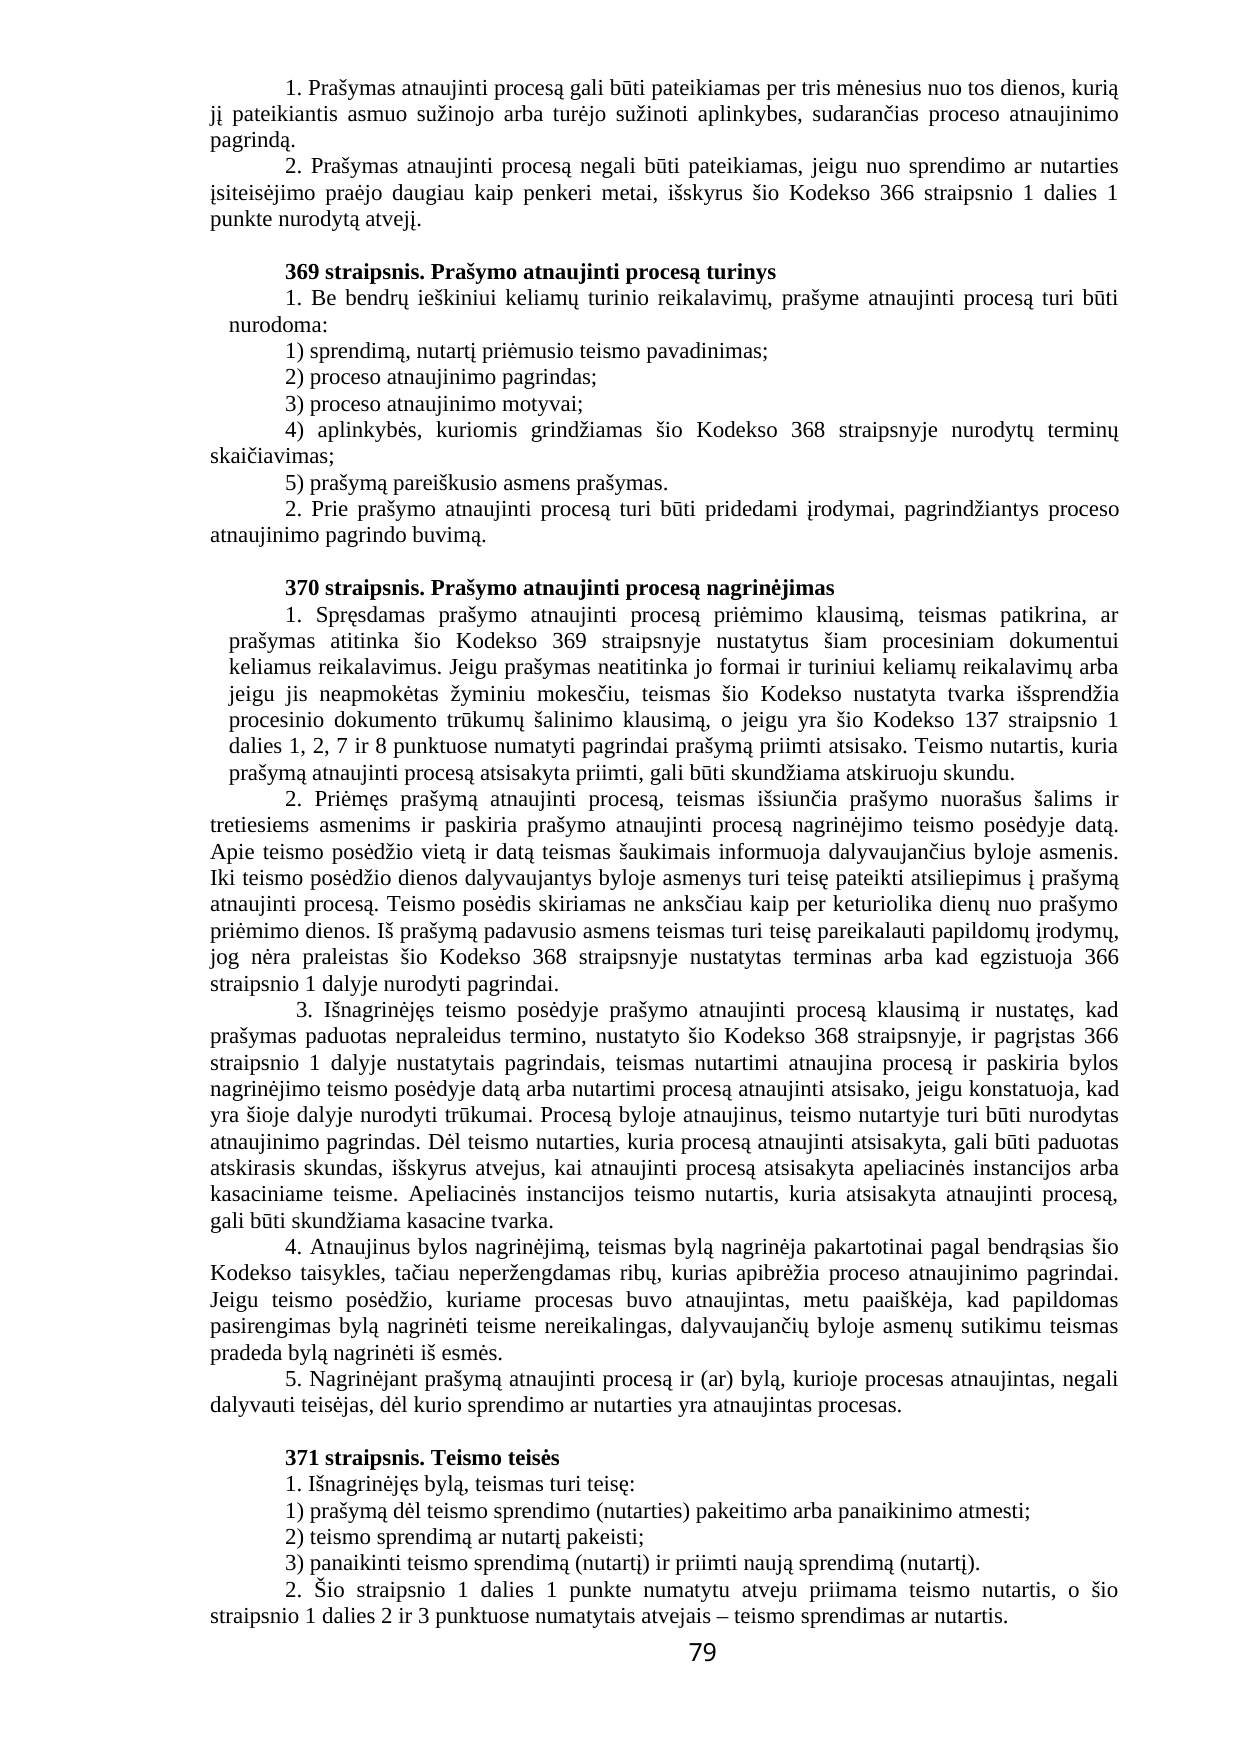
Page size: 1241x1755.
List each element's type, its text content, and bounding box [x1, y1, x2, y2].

text 2) teismo sprendimą ar nutartį pakeisti; [210, 1523, 1120, 1549]
text 3) panaikinti teismo sprendimą (nutartį) ir priimti naują sprendimą (nutartį). [210, 1549, 1120, 1576]
text 3) proceso atnaujinimo motyvai; [210, 390, 1120, 416]
text 4) aplinkybės, kuriomis grindžiamas šio Kodekso 368 straipsnyje nurodytų terminų skaičiavimas; [210, 416, 1120, 469]
text 369 straipsnis. Prašymo atnaujinti procesą turinys [210, 258, 1120, 284]
text 2. Prašymas atnaujinti procesą negali būti pateikiamas, jeigu nuo sprendimo ar nutarties įsiteisėjimo praėjo daugiau kaip penkeri metai, išskyrus šio Kodekso 366 straipsnio 1 dalies 1 punkte nurodytą atvejį. [210, 153, 1120, 232]
text 4. Atnaujinus bylos nagrinėjimą, teismas bylą nagrinėja pakartotinai pagal bendrąsias šio Kodekso taisykles, tačiau neperžengdamas ribų, kurias apibrėžia proceso atnaujinimo pagrindai. Jeigu teismo posėdžio, kuriame procesas buvo atnaujintas, metu paaiškėja, kad papildomas pasirengimas bylą nagrinėti teisme nereikalingas, dalyvaujančių byloje asmenų sutikimu teismas pradeda bylą nagrinėti iš esmės. [210, 1233, 1120, 1365]
subtitle 2. Prie prašymo atnaujinti procesą turi būti pridedami įrodymai, pagrindžiantys proceso atnaujinimo pagrindo buvimą. [210, 495, 1120, 548]
text 3. Išnagrinėjęs teismo posėdyje prašymo atnaujinti procesą klausimą ir nustatęs, kad prašymas paduotas nepraleidus termino, nustatyto šio Kodekso 368 straipsnyje, ir pagrįstas 366 straipsnio 1 dalyje nustatytais pagrindais, teismas nutartimi atnaujina procesą ir paskiria bylos nagrinėjimo teismo posėdyje datą arba nutartimi procesą atnaujinti atsisako, jeigu konstatuoja, kad yra šioje dalyje nurodyti trūkumai. Procesą byloje atnaujinus, teismo nutartyje turi būti nurodytas atnaujinimo pagrindas. Dėl teismo nutarties, kuria procesą atnaujinti atsisakyta, gali būti paduotas atskirasis skundas, išskyrus atvejus, kai atnaujinti procesą atsisakyta apeliacinės instancijos arba kasaciniame teisme. Apeliacinės instancijos teismo nutartis, kuria atsisakyta atnaujinti procesą, gali būti skundžiama kasacine tvarka. [210, 996, 1120, 1233]
text 1. Prašymas atnaujinti procesą gali būti pateikiamas per tris mėnesius nuo tos dienos, kurią jį pateikiantis asmuo sužinojo arba turėjo sužinoti aplinkybes, sudarančias proceso atnaujinimo pagrindą. [210, 73, 1120, 153]
text 2. Šio straipsnio 1 dalies 1 punkte numatytu atveju priimama teismo nutartis, o šio straipsnio 1 dalies 2 ir 3 punktuose numatytais atvejais – teismo sprendimas ar nutartis. [210, 1576, 1120, 1628]
text 2) proceso atnaujinimo pagrindas; [210, 363, 1120, 390]
text 1. Išnagrinėjęs bylą, teismas turi teisę: [210, 1470, 1120, 1497]
subtitle 1. Be bendrų ieškiniui keliamų turinio reikalavimų, prašyme atnaujinti procesą turi būti nurodoma: [229, 284, 1120, 337]
text 2. Priėmęs prašymą atnaujinti procesą, teismas išsiunčia prašymo nuorašus šalims ir tretiesiems asmenims ir paskiria prašymo atnaujinti procesą nagrinėjimo teismo posėdyje datą. Apie teismo posėdžio vietą ir datą teismas šaukimais informuoja dalyvaujančius byloje asmenis. Iki teismo posėdžio dienos dalyvaujantys byloje asmenys turi teisę pateikti atsiliepimus į prašymą atnaujinti procesą. Teismo posėdis skiriamas ne anksčiau kaip per keturiolika dienų nuo prašymo priėmimo dienos. Iš prašymą padavusio asmens teismas turi teisę pareikalauti papildomų įrodymų, jog nėra praleistas šio Kodekso 368 straipsnyje nustatytas terminas arba kad egzistuoja 366 straipsnio 1 dalyje nurodyti pagrindai. [210, 785, 1120, 996]
text 5. Nagrinėjant prašymą atnaujinti procesą ir (ar) bylą, kurioje procesas atnaujintas, negali dalyvauti teisėjas, dėl kurio sprendimo ar nutarties yra atnaujintas procesas. [210, 1365, 1120, 1418]
text 370 straipsnis. Prašymo atnaujinti procesą nagrinėjimas [210, 574, 1120, 601]
text 1) sprendimą, nutartį priėmusio teismo pavadinimas; [210, 337, 1120, 363]
text 371 straipsnis. Teismo teisės [210, 1444, 1120, 1470]
text 1) prašymą dėl teismo sprendimo (nutarties) pakeitimo arba panaikinimo atmesti; [210, 1497, 1120, 1523]
text 5) prašymą pareiškusio asmens prašymas. [210, 469, 1120, 495]
text 1. Spręsdamas prašymo atnaujinti procesą priėmimo klausimą, teismas patikrina, ar prašymas atitinka šio Kodekso 369 straipsnyje nustatytus šiam procesiniam dokumentui keliamus reikalavimus. Jeigu prašymas neatitinka jo formai ir turiniui keliamų reikalavimų arba jeigu jis neapmokėtas žyminiu mokesčiu, teismas šio Kodekso nustatyta tvarka išsprendžia procesinio dokumento trūkumų šalinimo klausimą, o jeigu yra šio Kodekso 137 straipsnio 1 dalies 1, 2, 7 ir 8 punktuose numatyti pagrindai prašymą priimti atsisako. Teismo nutartis, kuria prašymą atnaujinti procesą atsisakyta priimti, gali būti skundžiama atskiruoju skundu. [229, 601, 1120, 785]
